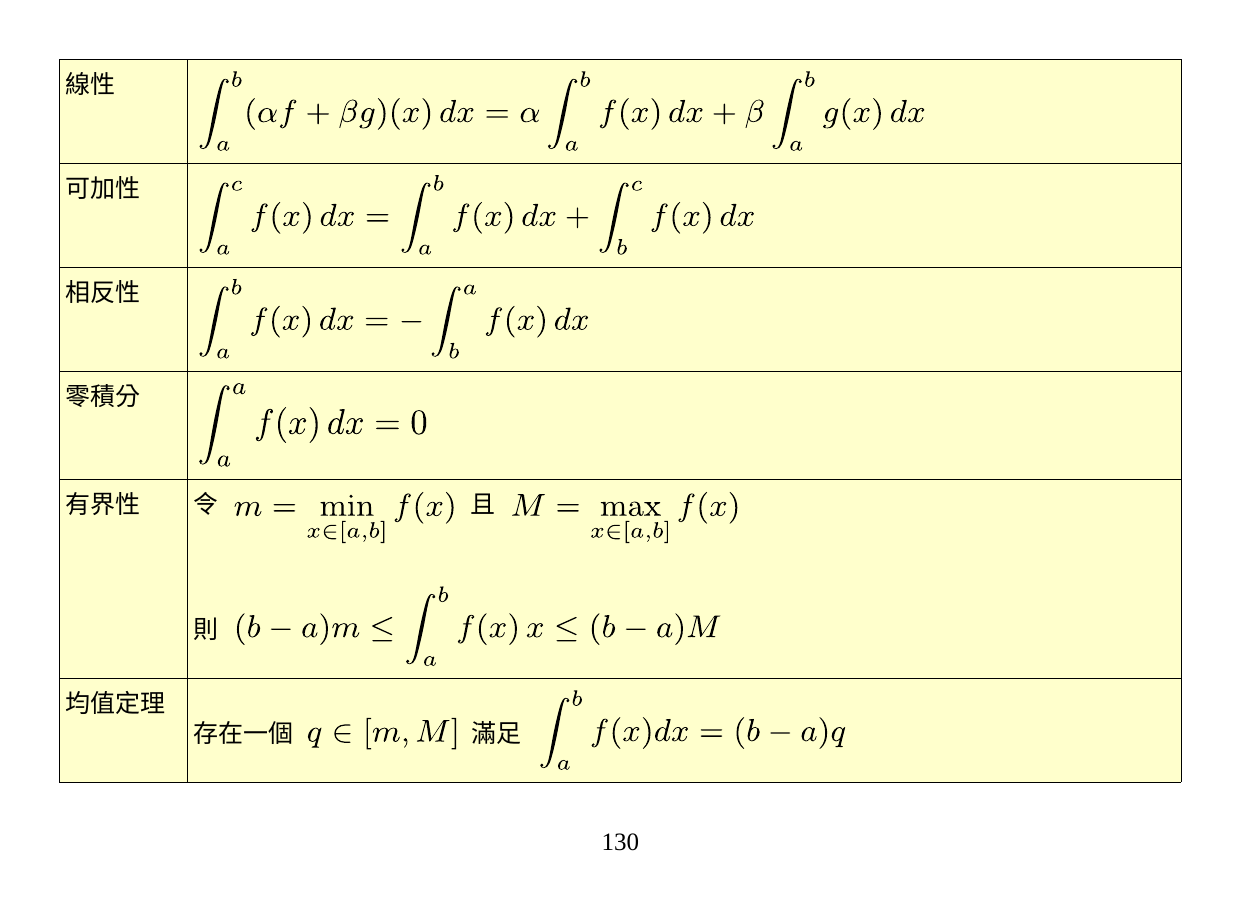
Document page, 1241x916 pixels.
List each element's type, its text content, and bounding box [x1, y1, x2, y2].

table_cell [188, 164, 1181, 267]
table_cell 存在一個 滿足 [188, 679, 1181, 782]
table_cell [188, 60, 1181, 163]
table_cell 零積分 [60, 372, 187, 479]
table_cell 有界性 [60, 480, 187, 678]
table_cell [188, 268, 1181, 371]
table_cell 令 且 則 [188, 480, 1181, 678]
table_cell 相反性 [60, 268, 187, 371]
table_cell 可加性 [60, 164, 187, 267]
table_cell [188, 372, 1181, 479]
table_cell 均值定理 [60, 679, 187, 782]
table_cell 線性 [60, 60, 187, 163]
